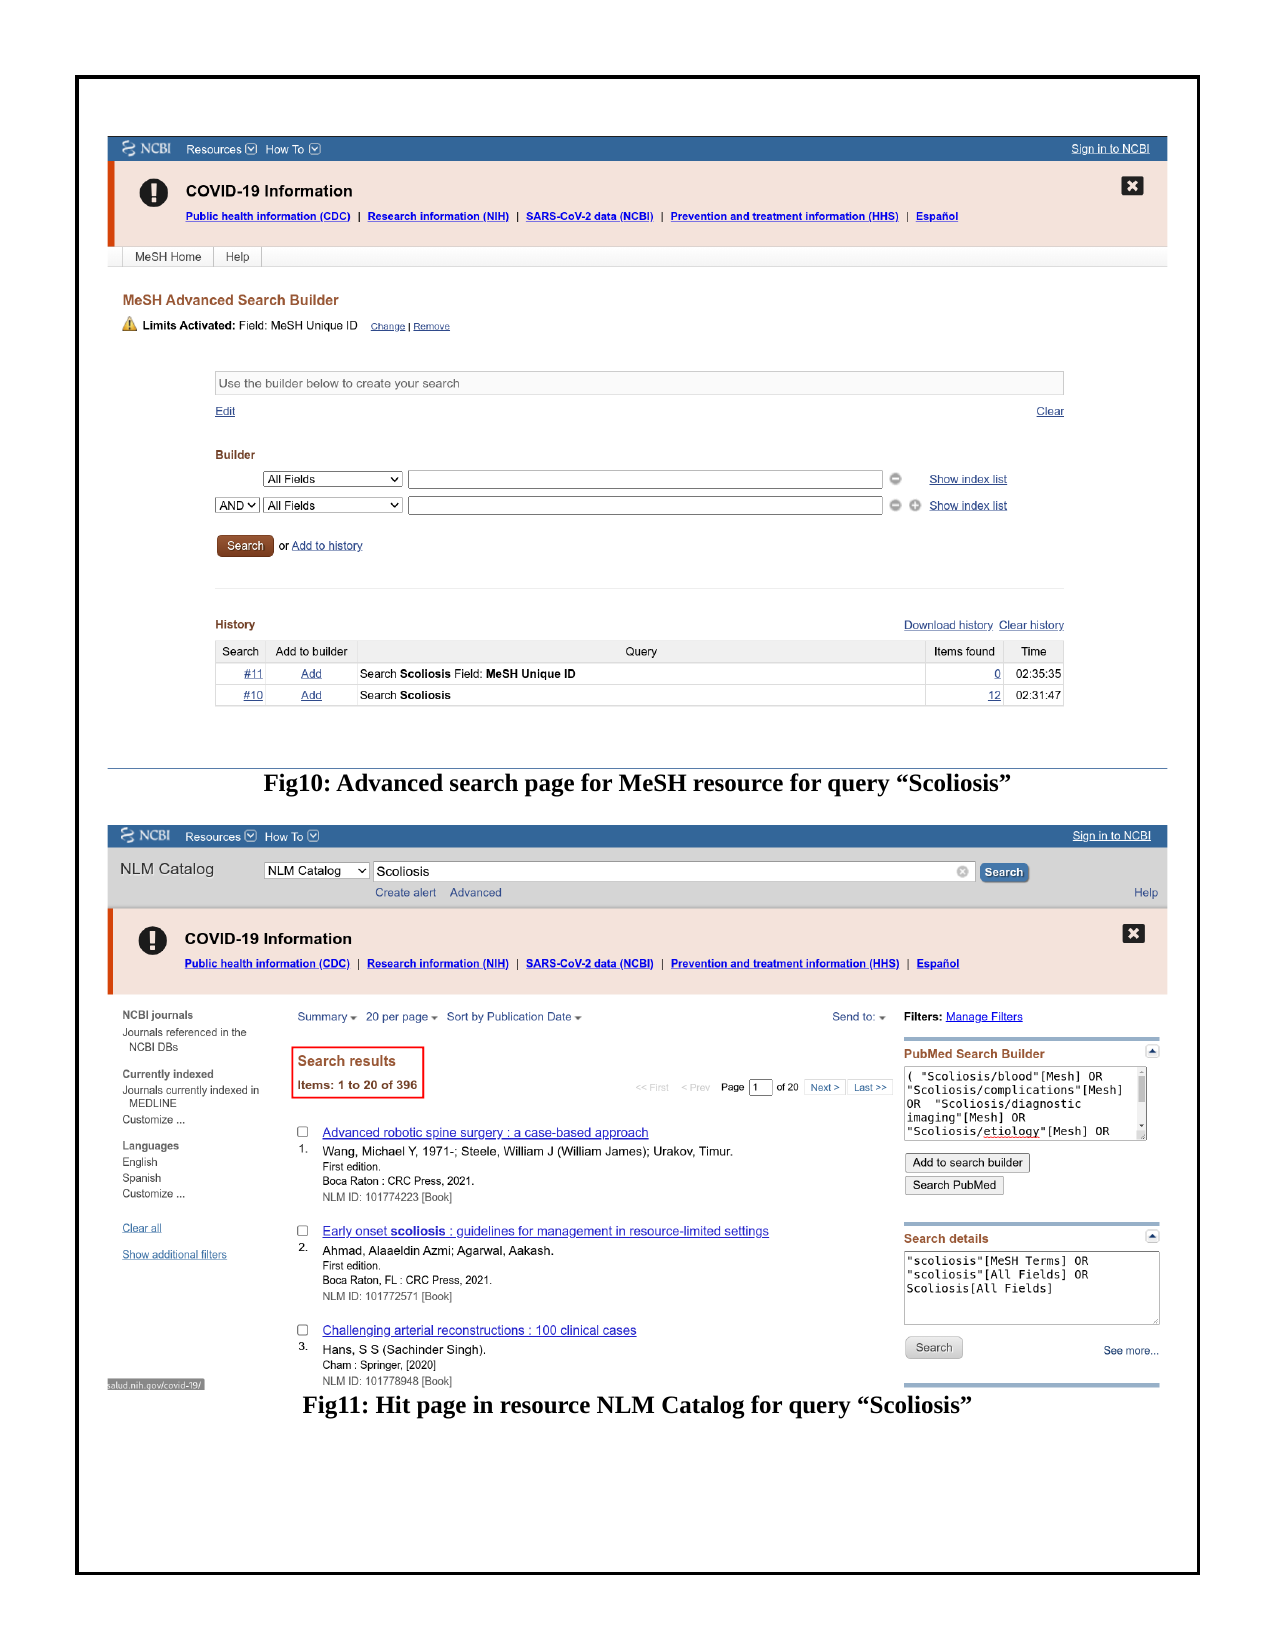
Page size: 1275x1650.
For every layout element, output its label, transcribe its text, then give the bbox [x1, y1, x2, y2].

text Fig10: Advanced search page for MeSH resource for query “Scoliosis” [108, 769, 1167, 797]
picture [107, 136, 1168, 769]
picture [107, 825, 1168, 1390]
text Fig11: Hit page in resource NLM Catalog for query “Scoliosis” [108, 1390, 1167, 1419]
